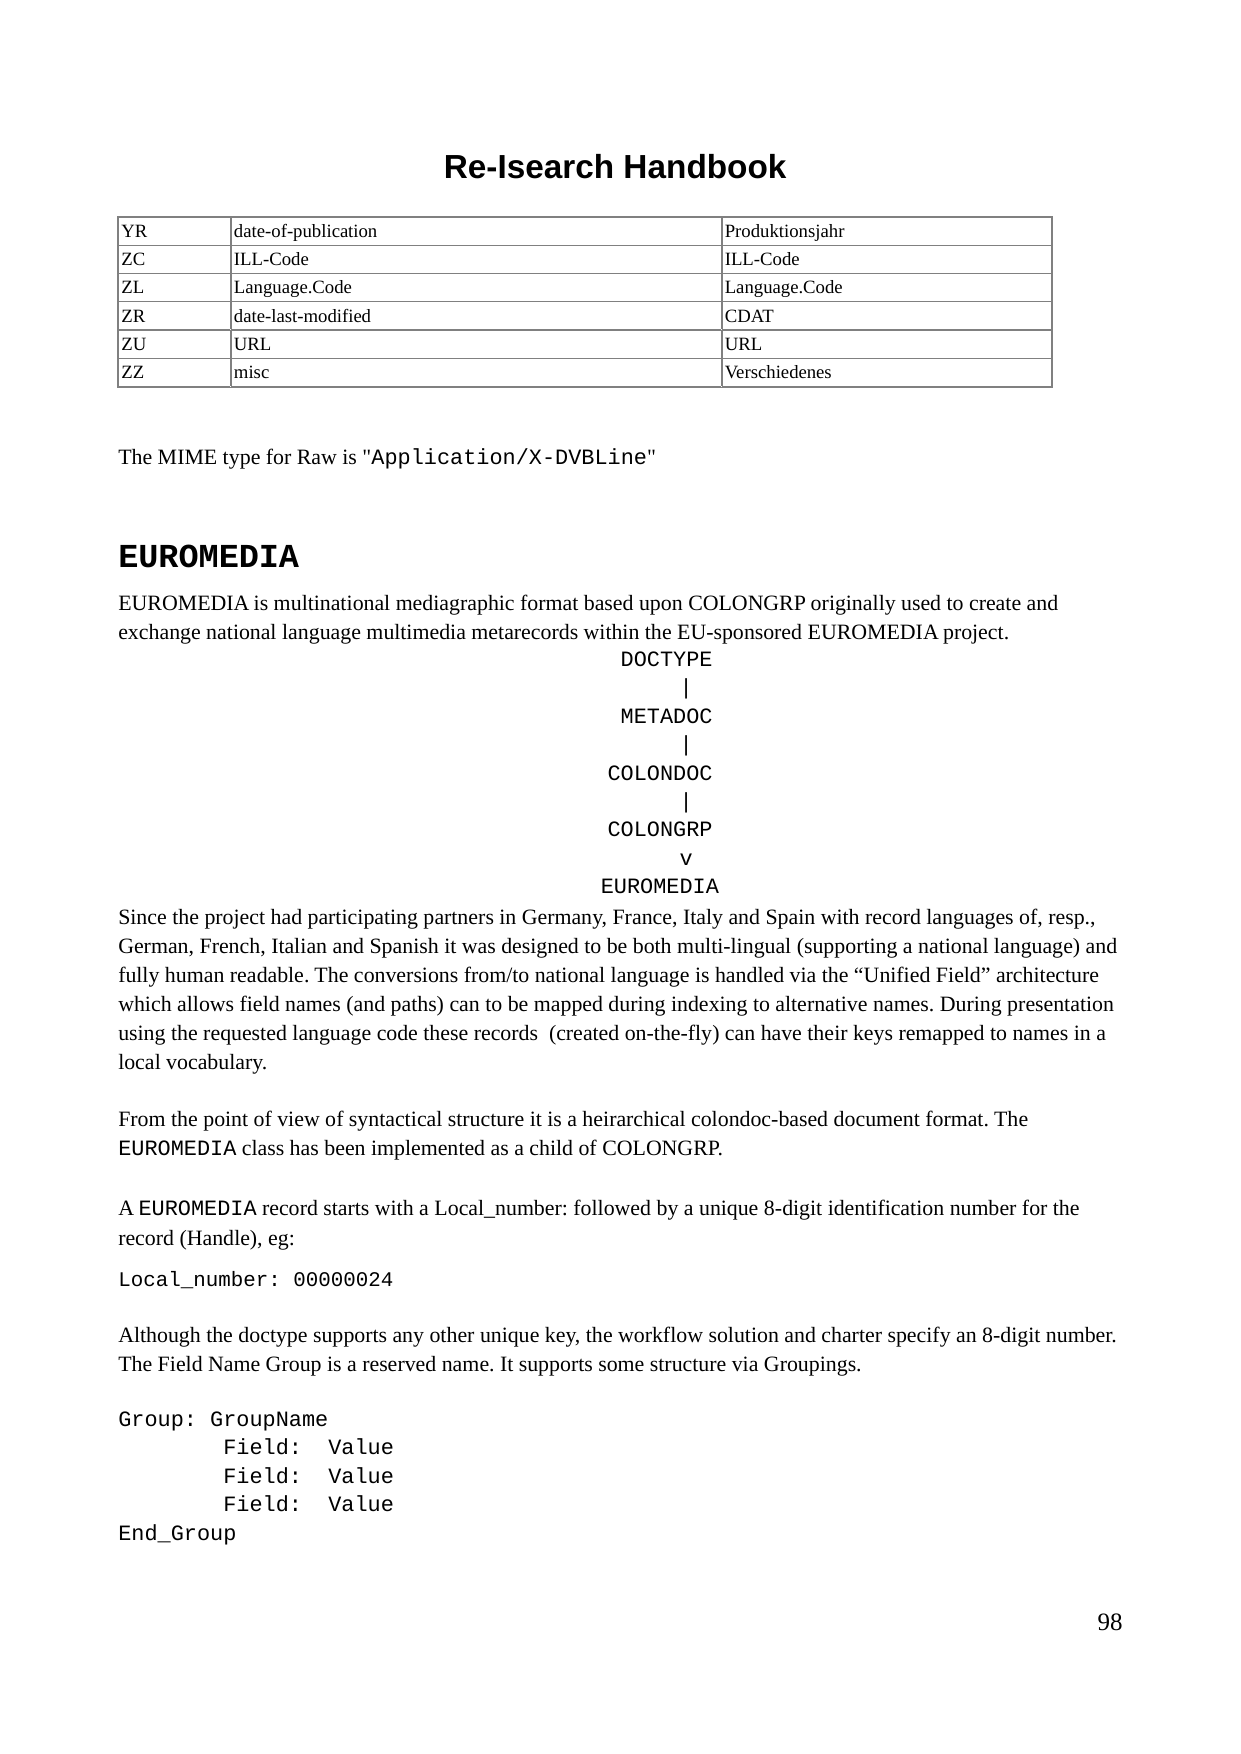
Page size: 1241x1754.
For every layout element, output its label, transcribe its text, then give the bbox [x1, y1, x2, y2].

text EUROMEDIA [118, 876, 1122, 900]
text COLONGRP [118, 819, 1122, 843]
table_cell Language.Code [232, 274, 721, 301]
text Since the project had participating partners in Germany, France, Italy and Spain with record languages of, resp., German, French, Italian and Spanish it was designed to be both multi-lingual (supporting a national language) and fully human readable. The conversions from/to national language is handled via the “Unified Field” architecture which allows field names (and paths) can to be mapped during indexing to alternative names. During presentation using the requested language code these records (created on-the-fly) can have their keys remapped to names in a local vocabulary. [118, 904, 1122, 1074]
text Although the doctype supports any other unique key, the workflow solution and charter specify an 8-digit number. [118, 1322, 1122, 1347]
text Local_number: 00000024 [118, 1269, 1122, 1293]
text A EUROMEDIA record starts with a Local_number: followed by a unique 8-digit identification number for the record (Handle), eg: [118, 1195, 1122, 1251]
table_cell CDAT [723, 302, 1051, 329]
text METADOC [118, 705, 1122, 730]
table_cell ZC [119, 246, 230, 273]
text DOCTYPE [118, 648, 1122, 673]
text v [118, 847, 1122, 872]
text | [118, 733, 1122, 758]
text From the point of view of syntactical structure it is a heirarchical colondoc-based document format. The EUROMEDIA class has been implemented as a child of COLONGRP. [118, 1106, 1122, 1162]
table_cell ILL-Code [723, 246, 1051, 273]
table_cell ILL-Code [232, 246, 721, 273]
table_cell misc [232, 359, 721, 386]
table_cell date-last-modified [232, 302, 721, 329]
table_cell URL [232, 331, 721, 357]
table_cell ZL [119, 274, 230, 301]
text Field: Value [118, 1436, 1122, 1461]
text COLONDOC [118, 762, 1122, 787]
table_cell ZU [119, 331, 230, 357]
table_cell date-of-publication [232, 218, 721, 244]
text The MIME type for Raw is "Application/X-DVBLine" [118, 444, 1122, 471]
table_cell YR [119, 218, 230, 244]
table_cell Produktionsjahr [723, 218, 1051, 244]
text Field: Value [118, 1493, 1122, 1518]
text Group: GroupName [118, 1408, 1122, 1433]
text EUROMEDIA is multinational mediagraphic format based upon COLONGRP originally used to create and exchange national language multimedia metarecords within the EU-sponsored EUROMEDIA project. [118, 590, 1122, 644]
text | [118, 790, 1122, 815]
table_cell ZZ [119, 359, 230, 386]
table_cell URL [723, 331, 1051, 357]
text Field: Value [118, 1465, 1122, 1490]
subtitle EUROMEDIA [118, 539, 1122, 578]
text End_Group [118, 1522, 1122, 1547]
table_cell Verschiedenes [723, 359, 1051, 386]
text | [118, 676, 1122, 701]
table_cell ZR [119, 302, 230, 329]
table_cell Language.Code [723, 274, 1051, 301]
text The Field Name Group is a reserved name. It supports some structure via Groupings. [118, 1351, 1122, 1376]
